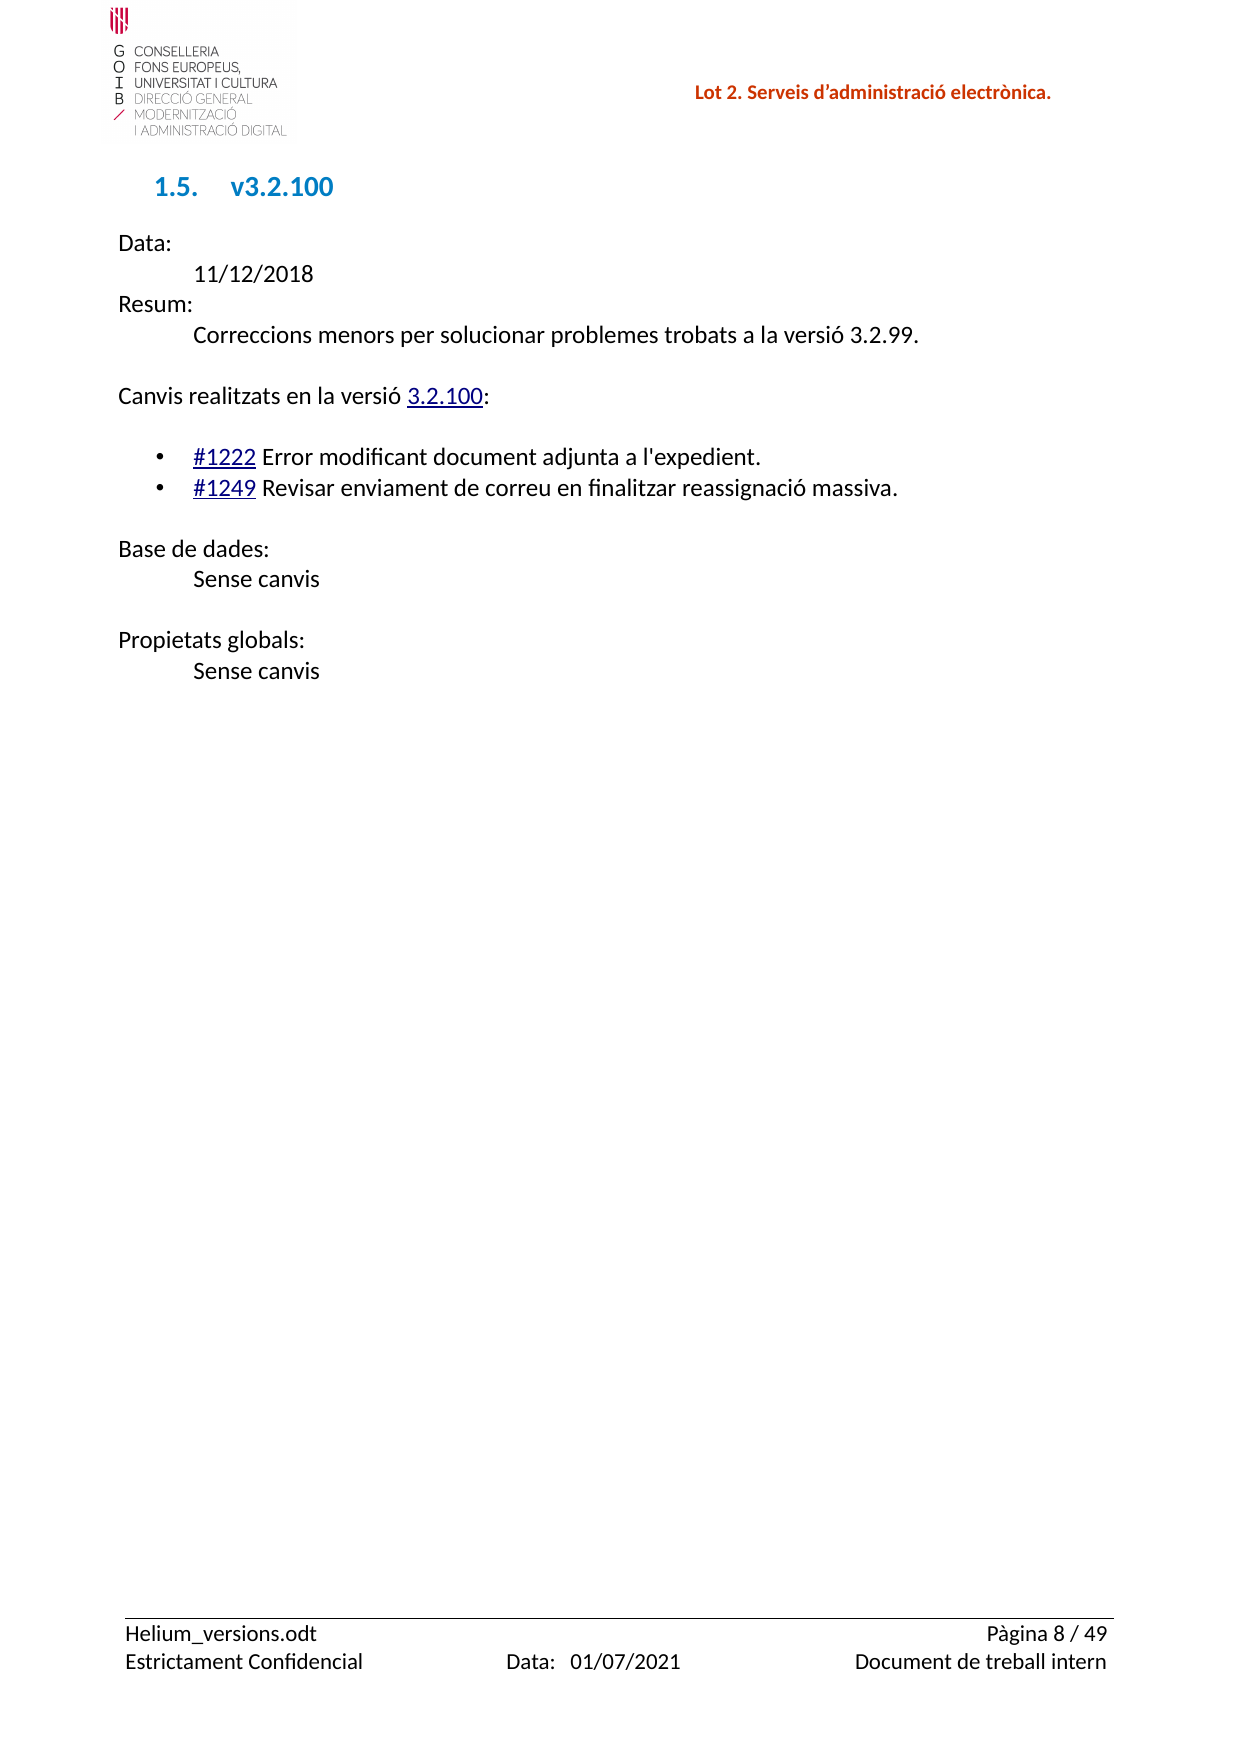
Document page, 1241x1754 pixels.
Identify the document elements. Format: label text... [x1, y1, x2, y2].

text 11/12/2018 [118, 258, 1122, 289]
subtitle v3.2.100 [153, 168, 1122, 204]
text Data: [118, 228, 1122, 258]
list #1222 Error modificant document adjunta a l'expedient. [156, 441, 1122, 472]
text Propietats globals: [118, 624, 1122, 655]
text Sense canvis [118, 655, 1122, 685]
text Correccions menors per solucionar problemes trobats a la versió 3.2.99. [118, 319, 1122, 350]
picture [100, 0, 297, 144]
list #1249 Revisar enviament de correu en finalitzar reassignació massiva. [156, 472, 1122, 502]
text Sense canvis [118, 563, 1122, 594]
text Canvis realitzats en la versió 3.2.100: [118, 380, 1122, 411]
text Base de dades: [118, 533, 1122, 563]
text Resum: [118, 289, 1122, 319]
